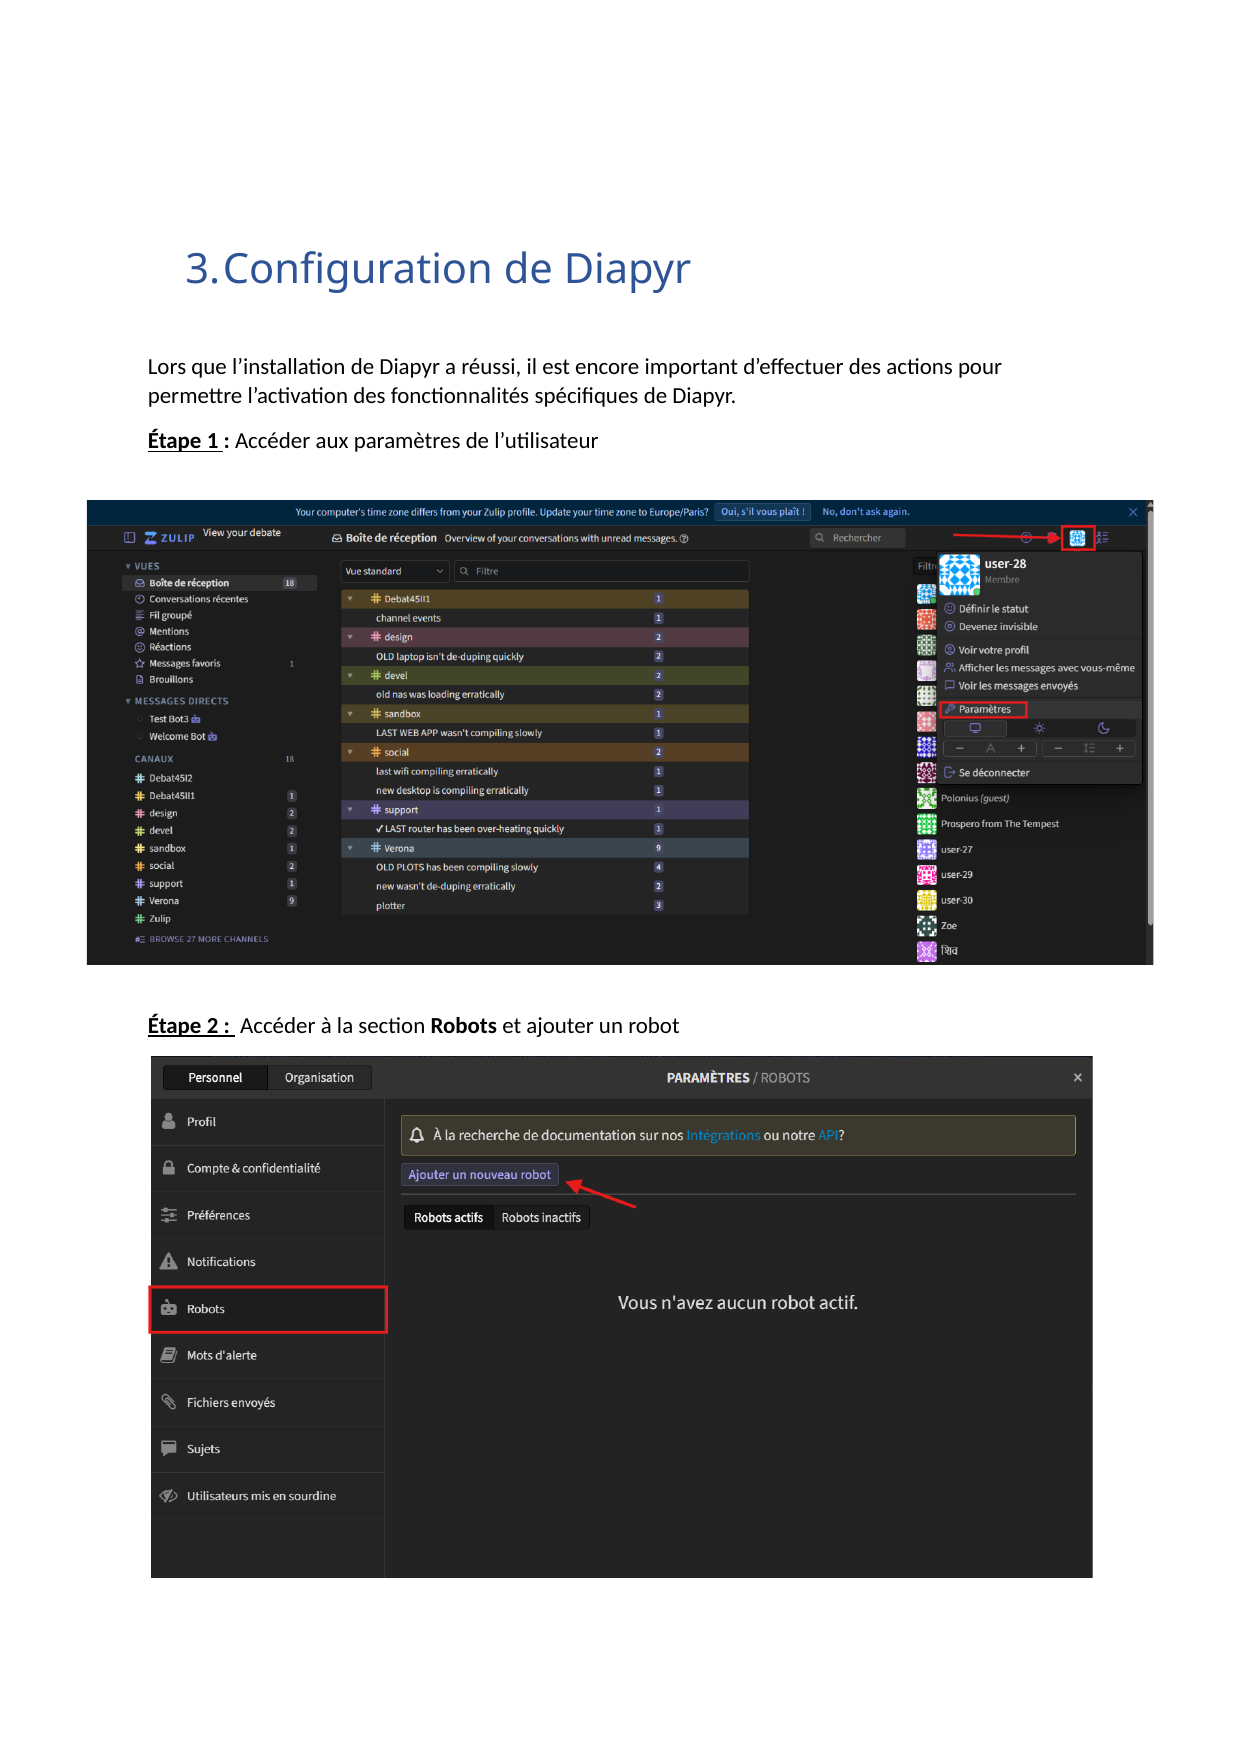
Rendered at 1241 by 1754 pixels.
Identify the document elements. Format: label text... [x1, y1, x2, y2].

text Étape 1 : Accéder aux paramètres de l’utilisateur [148, 427, 1093, 454]
list Configuration de Diapyr [185, 239, 1093, 296]
text Étape 2 : Accéder à la section Robots et ajouter un robot [148, 1011, 1093, 1039]
text Lors que l’installation de Diapyr a réussi, il est encore important d’effectuer des actions pour permettre l’activation des fonctionnalités spécifiques de Diapyr. [148, 352, 1093, 409]
